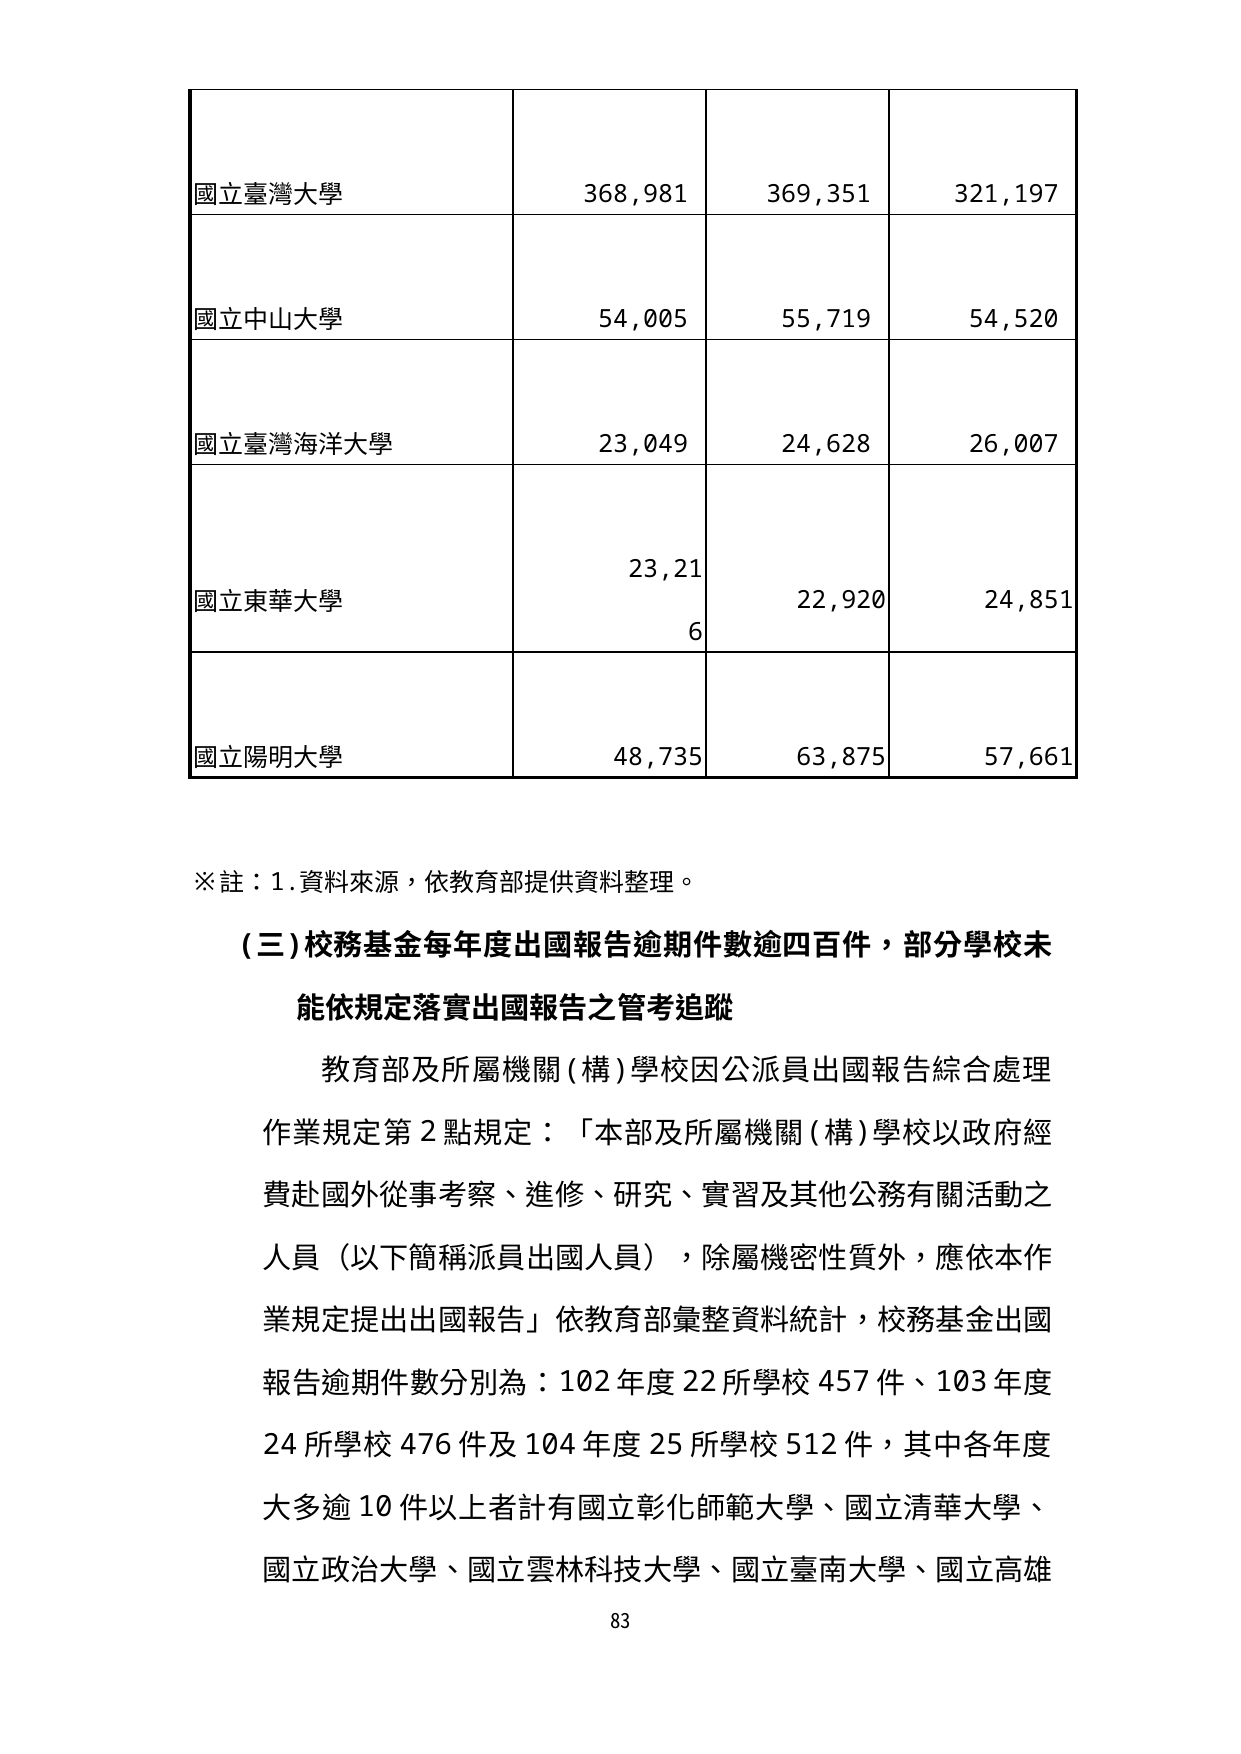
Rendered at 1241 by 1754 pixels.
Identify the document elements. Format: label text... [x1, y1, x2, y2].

text ※註：1.資料來源，依教育部提供資料整理。 [175, 839, 1053, 901]
table_cell 48,735 [514, 653, 705, 776]
table_cell 63,875 [707, 653, 888, 776]
table_cell 321,197 [890, 90, 1075, 214]
table_cell 368,981 [514, 90, 705, 214]
table_cell 54,520 [890, 215, 1075, 339]
table_cell 國立中山大學 [192, 215, 512, 339]
table_cell 23,049 [514, 340, 705, 464]
table_cell 22,920 [707, 465, 888, 651]
table_cell 國立臺灣海洋大學 [192, 340, 512, 464]
table_cell 國立臺灣大學 [192, 90, 512, 214]
text (三)校務基金每年度出國報告逾期件數逾四百件，部分學校未能依規定落實出國報告之管考追蹤 [237, 901, 1053, 1026]
table_cell 369,351 [707, 90, 888, 214]
table_cell 57,661 [890, 653, 1075, 776]
text 教育部及所屬機關(構)學校因公派員出國報告綜合處理作業規定第2點規定：「本部及所屬機關(構)學校以政府經費赴國外從事考察、進修、研究、實習及其他公務有關活動之人員（以下簡稱派員出國人員），除屬機密性質外，應依本作業規定提出出國報告」依教育部彙整資料統計，校務基金出國報告逾期件數分別為：102年度22所學校457件、103年度24所學校476件及104年度25所學校512件，其中各年度大多逾10件以上者計有國立彰化師範大學、國立清華大學、國立政治大學、國立雲林科技大學、國立臺南大學、國立高雄 [262, 1026, 1053, 1589]
table_cell 24,628 [707, 340, 888, 464]
table_cell 23,216 [514, 465, 705, 651]
table_cell 55,719 [707, 215, 888, 339]
table_cell 24,851 [890, 465, 1075, 651]
table_cell 國立陽明大學 [192, 653, 512, 776]
table_cell 54,005 [514, 215, 705, 339]
table_cell 國立東華大學 [192, 465, 512, 651]
table_cell 26,007 [890, 340, 1075, 464]
